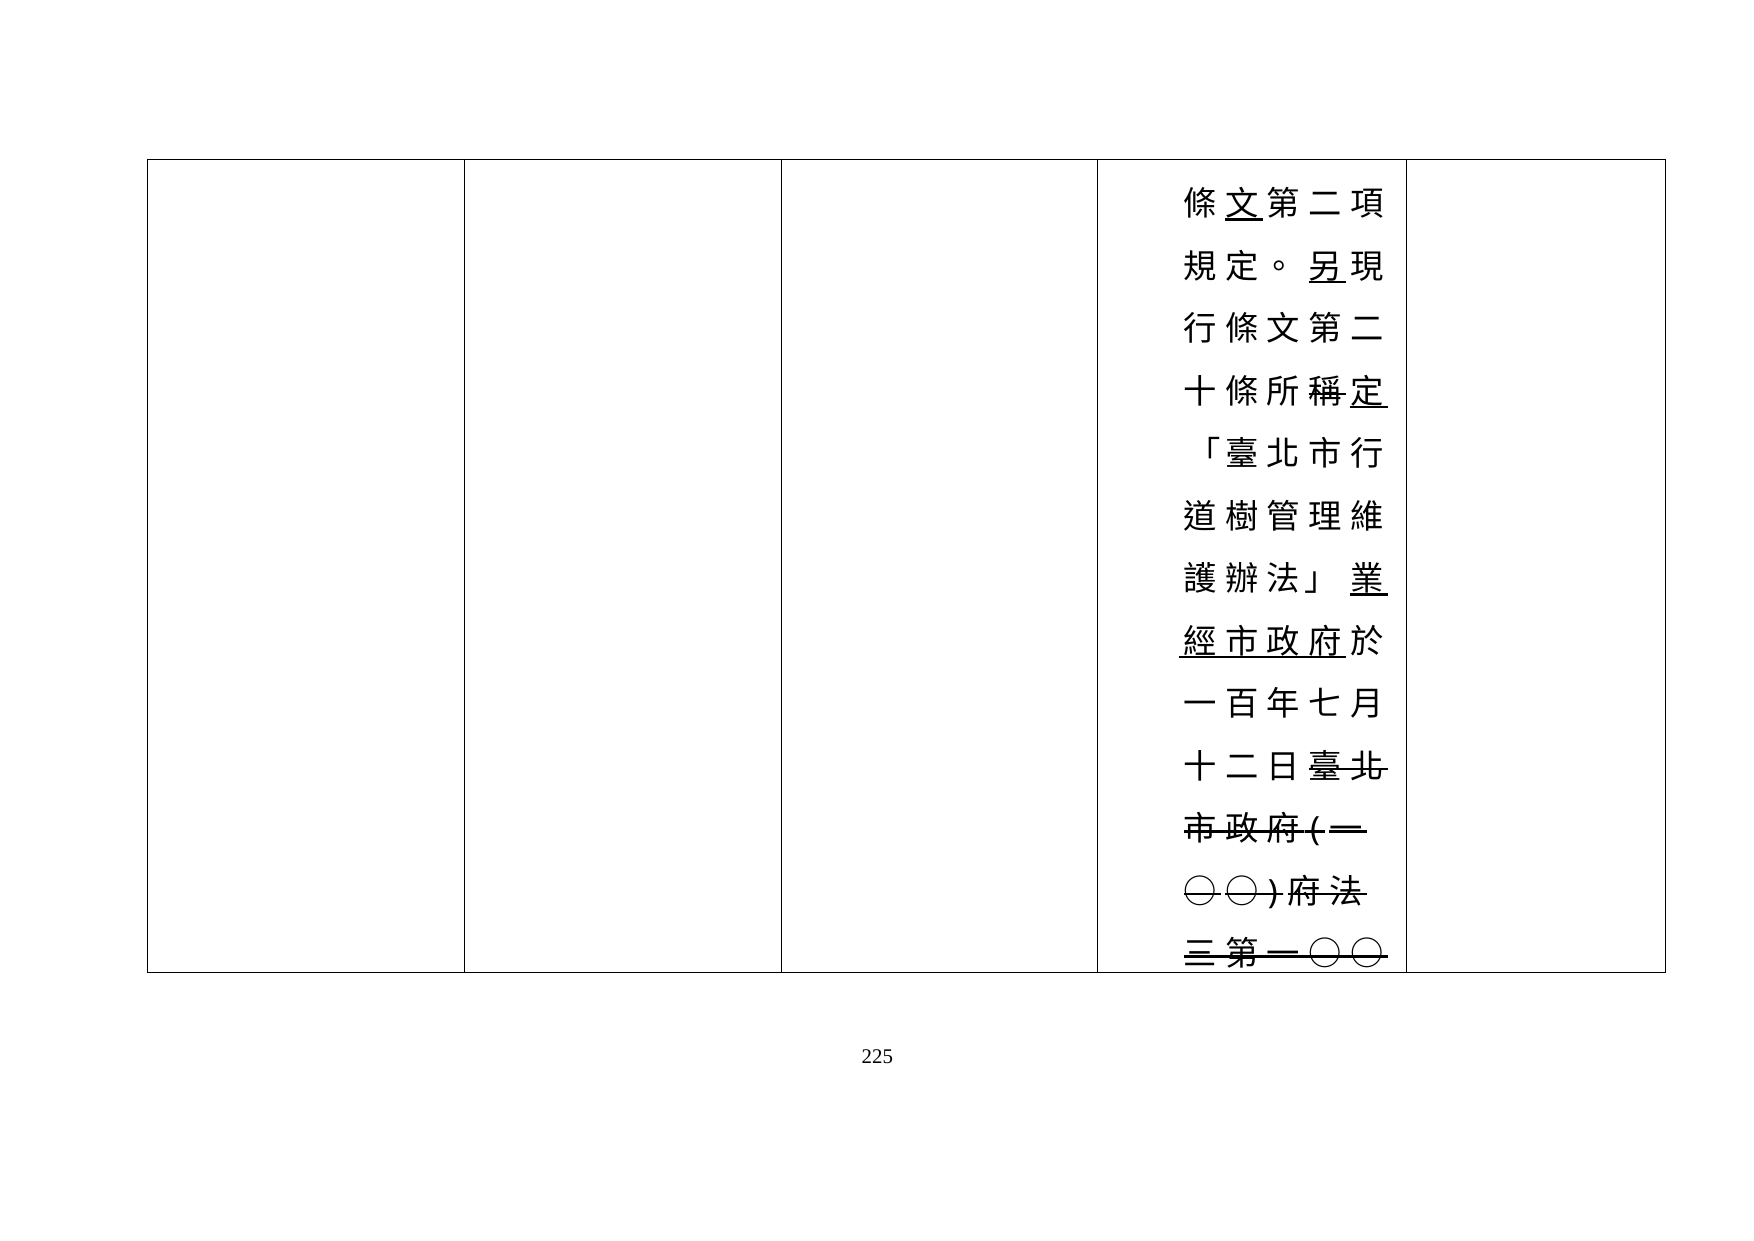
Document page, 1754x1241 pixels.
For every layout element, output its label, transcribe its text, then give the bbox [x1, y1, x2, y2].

table_cell [782, 160, 1097, 972]
table_cell [1407, 160, 1665, 972]
table_cell 條文第二項規定。另現行條文第二十條所稱定「臺北市行道樹管理維護辦法」業經市政府於一百年七月十二日臺北市政府(一○○)府法三第一○○ [1098, 160, 1406, 972]
table_cell [148, 160, 464, 972]
table_cell [465, 160, 781, 972]
